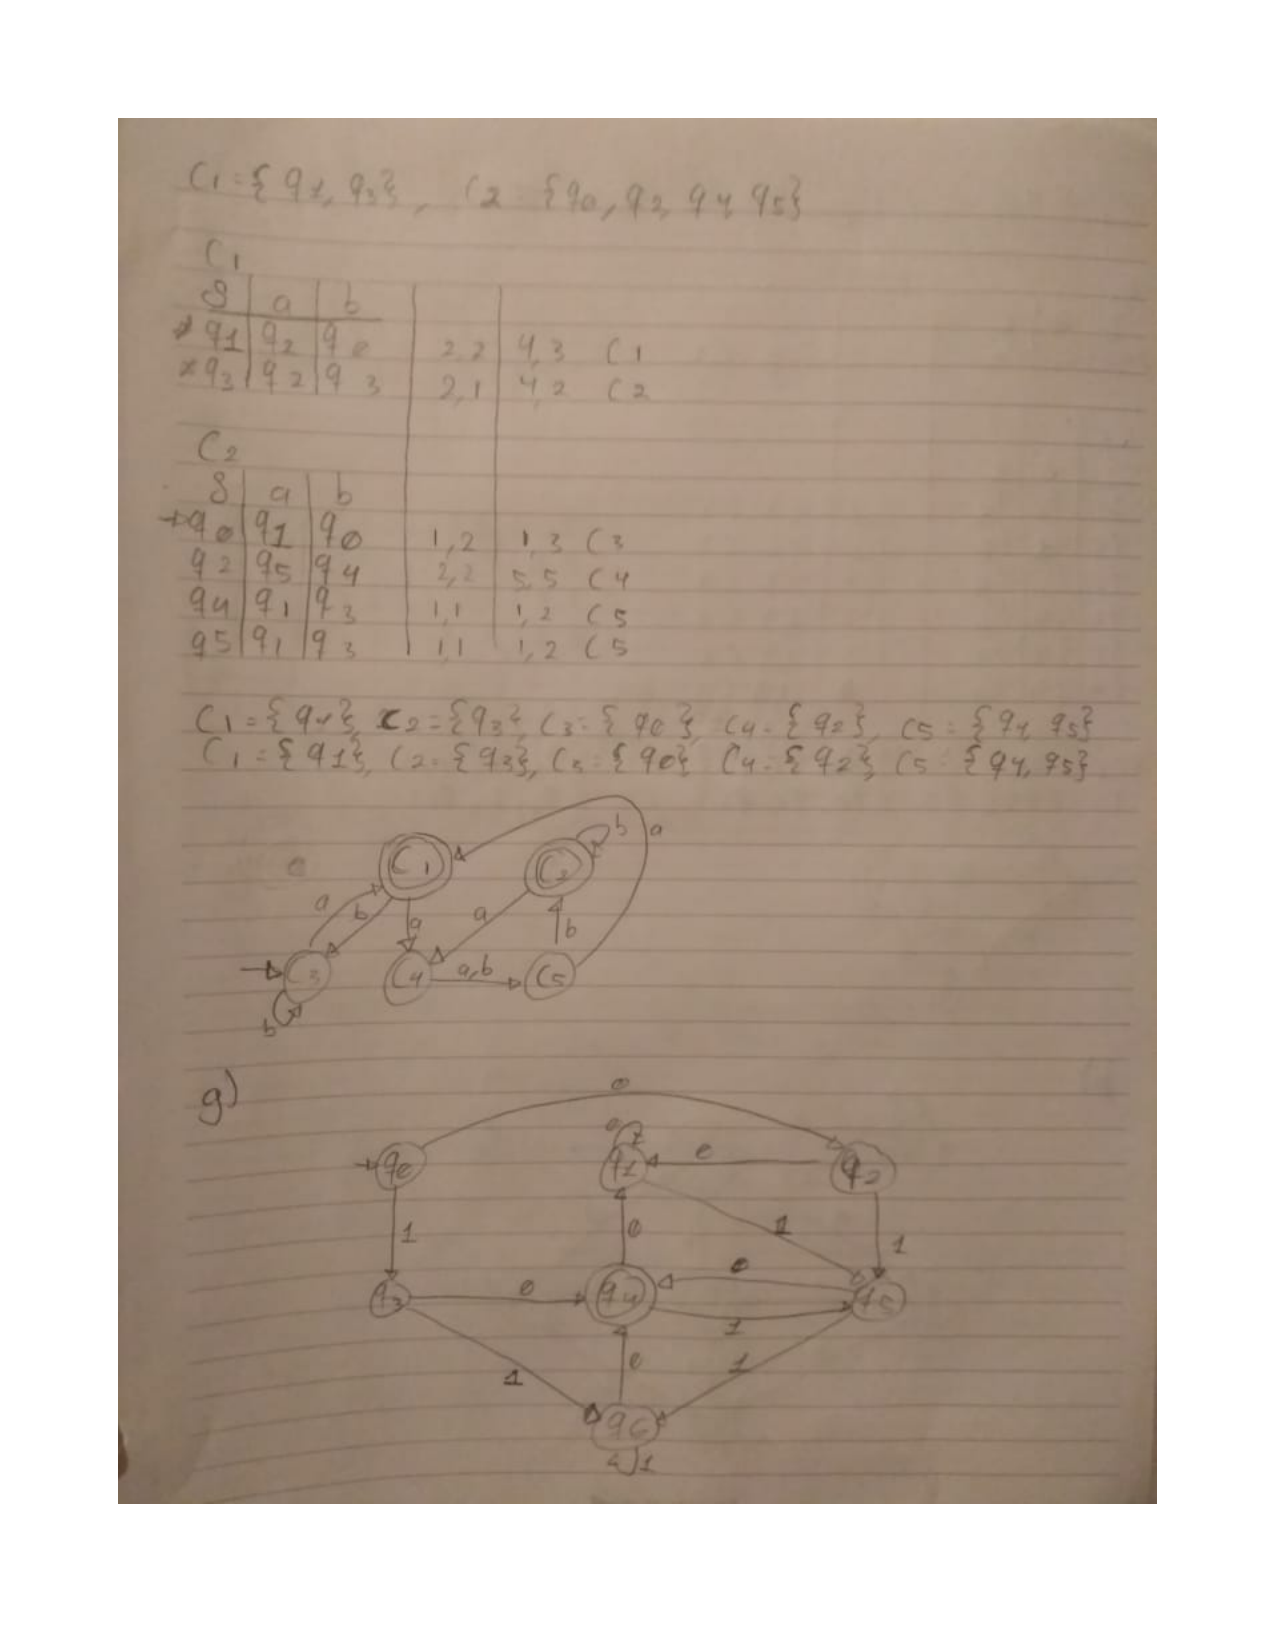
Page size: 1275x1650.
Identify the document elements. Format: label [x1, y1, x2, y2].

picture [118, 118, 1157, 1504]
